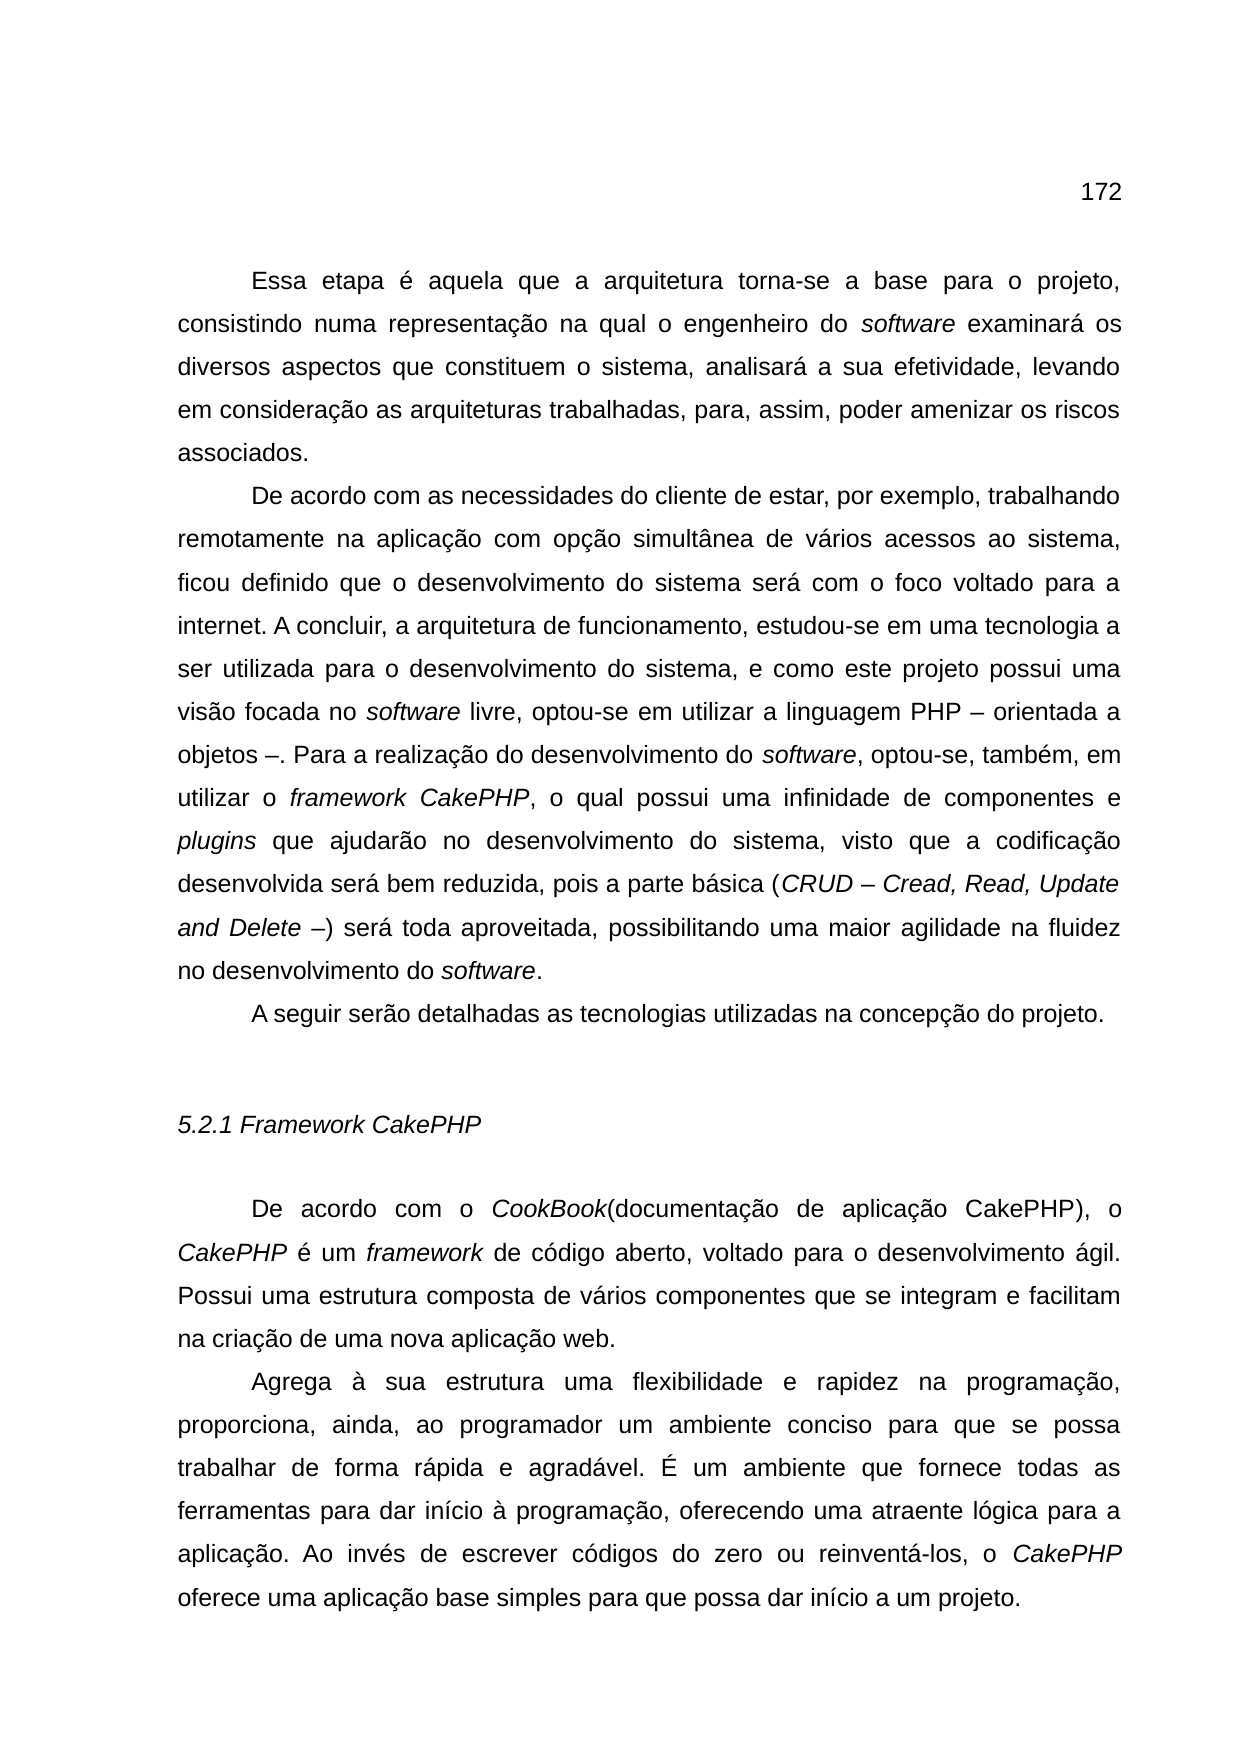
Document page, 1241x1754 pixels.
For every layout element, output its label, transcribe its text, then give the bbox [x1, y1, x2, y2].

text A seguir serão detalhadas as tecnologias utilizadas na concepção do projeto. [177, 999, 1122, 1028]
text Essa etapa é aquela que a arquitetura torna-se a base para o projeto, consistindo numa representação na qual o engenheiro do software examinará os diversos aspectos que constituem o sistema, analisará a sua efetividade, levando em consideração as arquiteturas trabalhadas, para, assim, poder amenizar os riscos associados. [177, 266, 1122, 467]
text De acordo com as necessidades do cliente de estar, por exemplo, trabalhando remotamente na aplicação com opção simultânea de vários acessos ao sistema, ficou definido que o desenvolvimento do sistema será com o foco voltado para a internet. A concluir, a arquitetura de funcionamento, estudou-se em uma tecnologia a ser utilizada para o desenvolvimento do sistema, e como este projeto possui uma visão focada no software livre, optou-se em utilizar a linguagem PHP – orientada a objetos –. Para a realização do desenvolvimento do software, optou-se, também, em utilizar o framework CakePHP, o qual possui uma infinidade de componentes e plugins que ajudarão no desenvolvimento do sistema, visto que a codificação desenvolvida será bem reduzida, pois a parte básica (CRUD – Cread, Read, Update and Delete –) será toda aproveitada, possibilitando uma maior agilidade na fluidez no desenvolvimento do software. [177, 481, 1122, 984]
text De acordo com o CookBook(documentação de aplicação CakePHP), o CakePHP é um framework de código aberto, voltado para o desenvolvimento ágil. Possui uma estrutura composta de vários componentes que se integram e facilitam na criação de uma nova aplicação web. [177, 1194, 1122, 1353]
subtitle 5.2.1 Framework CakePHP [177, 1110, 1122, 1139]
text Agrega à sua estrutura uma flexibilidade e rapidez na programação, proporciona, ainda, ao programador um ambiente conciso para que se possa trabalhar de forma rápida e agradável. É um ambiente que fornece todas as ferramentas para dar início à programação, oferecendo uma atraente lógica para a aplicação. Ao invés de escrever códigos do zero ou reinventá-los, o CakePHP oferece uma aplicação base simples para que possa dar início a um projeto. [177, 1367, 1122, 1611]
